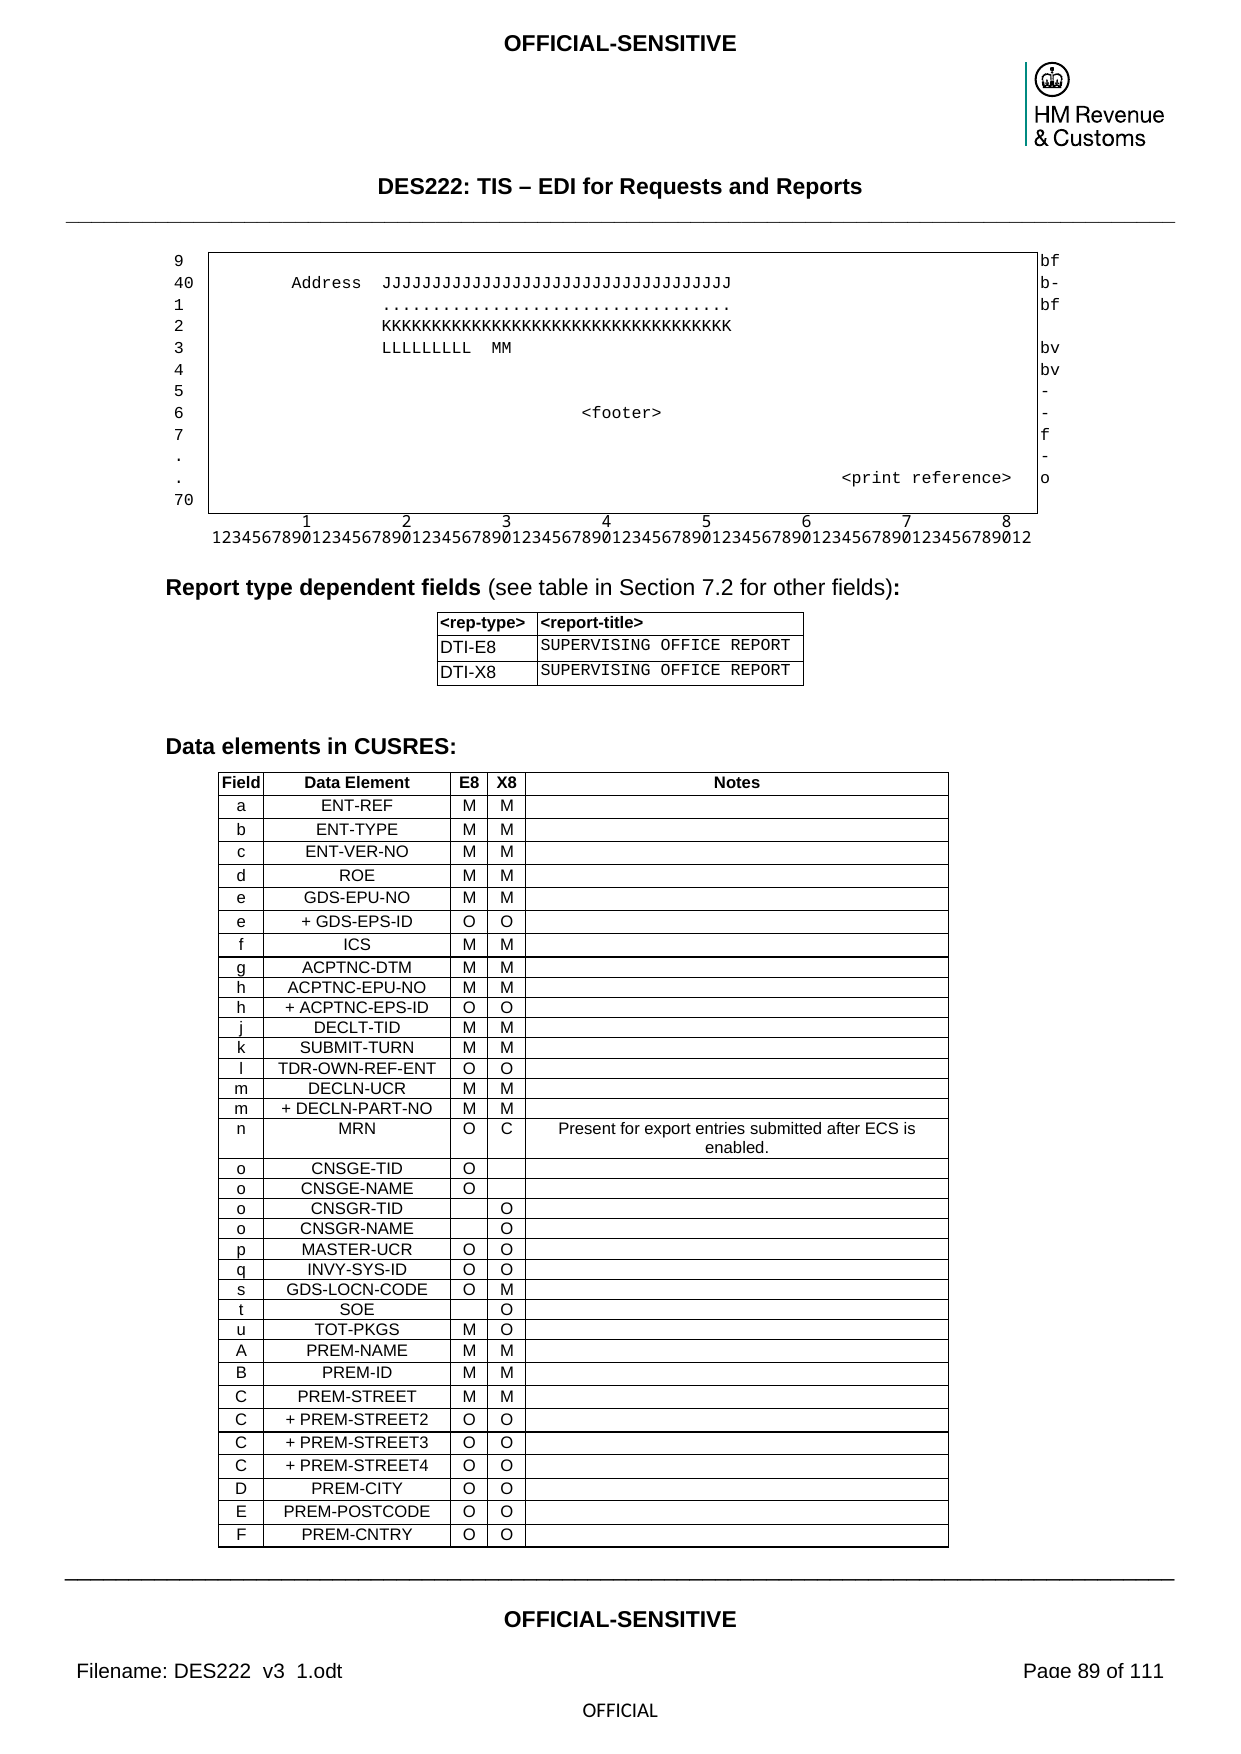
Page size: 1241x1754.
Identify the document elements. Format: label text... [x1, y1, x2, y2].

table_cell M [488, 1363, 525, 1385]
table_cell l [219, 1059, 263, 1078]
table_header Data Element [264, 773, 450, 795]
table_cell d [219, 865, 263, 887]
table_cell O [488, 1239, 525, 1258]
table_cell e [219, 911, 263, 933]
table_cell M [451, 1340, 487, 1362]
table_cell O [451, 1501, 487, 1523]
table_cell f [219, 934, 263, 956]
table_cell g [219, 958, 263, 977]
table_cell M [488, 1386, 525, 1408]
table_cell [526, 911, 948, 933]
table_cell DTI-E8 [438, 636, 537, 661]
table_cell j [219, 1018, 263, 1037]
table_cell ENT-TYPE [264, 819, 450, 841]
table_cell M [451, 796, 487, 818]
table_cell Address JJJJJJJJJJJJJJJJJJJJJJJJJJJJJJJJJJJ ................................... KKKKKKKKKKKKKKKKKKKKKKKKKKKKKKKKKKK LLLLLLLLL MM <footer> <print reference> [209, 253, 1037, 513]
table_cell a [219, 796, 263, 818]
table_cell M [451, 865, 487, 887]
table_cell M [451, 888, 487, 910]
table_cell p [219, 1239, 263, 1258]
table_cell PREM-POSTCODE [264, 1501, 450, 1523]
table_cell ENT-VER-NO [264, 842, 450, 864]
table_cell M [451, 1018, 487, 1037]
table_cell C [219, 1455, 263, 1477]
table_cell O [451, 1239, 487, 1258]
table_cell 9 40 1 2 3 4 5 6 7 . . 70 [171, 252, 208, 513]
table_cell M [451, 1363, 487, 1385]
table_cell O [488, 1479, 525, 1500]
table_cell s [219, 1280, 263, 1299]
table_cell M [451, 842, 487, 864]
table_cell [1037, 513, 1069, 547]
table_cell + GDS-EPS-ID [264, 911, 450, 933]
table_cell + DECLN-PART-NO [264, 1099, 450, 1118]
table_header Notes [526, 773, 948, 795]
table_cell M [488, 842, 525, 864]
table_cell u [219, 1320, 263, 1339]
table_cell bf b- bf bv bv - - f - o [1038, 252, 1069, 513]
table_cell [451, 1199, 487, 1218]
table_cell M [451, 819, 487, 841]
table_cell [526, 1038, 948, 1057]
table_cell + PREM-STREET2 [264, 1409, 450, 1431]
table_cell [526, 998, 948, 1017]
table_cell TOT-PKGS [264, 1320, 450, 1339]
table_cell O [488, 1501, 525, 1523]
table_cell M [451, 1038, 487, 1057]
table_cell [171, 513, 209, 547]
table_cell INVY-SYS-ID [264, 1260, 450, 1279]
table_cell m [219, 1079, 263, 1098]
table_cell O [451, 1260, 487, 1279]
table_cell PREM-CITY [264, 1479, 450, 1500]
table_cell [526, 842, 948, 864]
table_cell O [451, 998, 487, 1017]
table_cell M [451, 978, 487, 997]
table_cell M [488, 888, 525, 910]
table_cell [526, 1219, 948, 1238]
table_cell O [451, 1525, 487, 1546]
table_cell O [488, 1260, 525, 1279]
table_cell 1 2 3 4 5 6 7 8 1234567890123456789012345678901234567890123456789012345678901234567890123456789012 [209, 514, 1037, 547]
table_cell c [219, 842, 263, 864]
table_cell [526, 1525, 948, 1546]
table_cell [526, 934, 948, 956]
table_cell o [219, 1199, 263, 1218]
table_cell F [219, 1525, 263, 1546]
table_cell SOE [264, 1300, 450, 1319]
table_cell O [451, 1280, 487, 1299]
table_cell M [488, 819, 525, 841]
table_cell O [488, 1433, 525, 1454]
table_cell M [451, 1386, 487, 1408]
table_cell [526, 1340, 948, 1362]
table_cell C [219, 1433, 263, 1454]
table_cell O [451, 1179, 487, 1198]
table_cell PREM-NAME [264, 1340, 450, 1362]
table_header <report-title> [538, 613, 803, 635]
table_cell [526, 958, 948, 977]
table_cell O [488, 1199, 525, 1218]
table_cell M [488, 978, 525, 997]
table_cell o [219, 1219, 263, 1238]
table_cell ICS [264, 934, 450, 956]
table_cell SUBMIT-TURN [264, 1038, 450, 1057]
table_cell M [488, 1079, 525, 1098]
table_cell TDR-OWN-REF-ENT [264, 1059, 450, 1078]
table_cell [526, 1179, 948, 1198]
table_cell O [488, 1320, 525, 1339]
table_cell [526, 1409, 948, 1431]
table_cell M [451, 1079, 487, 1098]
table_cell O [488, 1059, 525, 1078]
table_cell [526, 1159, 948, 1178]
table_cell + ACPTNC-EPS-ID [264, 998, 450, 1017]
table_cell PREM-ID [264, 1363, 450, 1385]
table_cell m [219, 1099, 263, 1118]
table_cell CNSGR-TID [264, 1199, 450, 1218]
table_cell h [219, 978, 263, 997]
table_cell [526, 1479, 948, 1500]
table_cell CNSGE-NAME [264, 1179, 450, 1198]
table_cell Present for export entries submitted after ECS is enabled. [526, 1119, 948, 1157]
table_cell [451, 1300, 487, 1319]
table_cell C [219, 1386, 263, 1408]
table_header X8 [488, 773, 525, 795]
table_cell [526, 1018, 948, 1037]
table_cell [451, 1219, 487, 1238]
table_cell DECLT-TID [264, 1018, 450, 1037]
table_cell [488, 1179, 525, 1198]
table_cell O [451, 1119, 487, 1157]
table_cell CNSGR-NAME [264, 1219, 450, 1238]
table_header E8 [451, 773, 487, 795]
table_cell D [219, 1479, 263, 1500]
table_cell q [219, 1260, 263, 1279]
table_cell ENT-REF [264, 796, 450, 818]
table_cell C [219, 1409, 263, 1431]
table_cell [526, 1320, 948, 1339]
table_cell [526, 1099, 948, 1118]
table_cell O [488, 911, 525, 933]
table_cell B [219, 1363, 263, 1385]
table_cell SUPERVISING OFFICE REPORT [538, 636, 803, 661]
table_cell DTI-X8 [438, 662, 537, 685]
table_cell n [219, 1119, 263, 1157]
table_cell O [488, 1300, 525, 1319]
table_cell PREM-CNTRY [264, 1525, 450, 1546]
table_cell [488, 1159, 525, 1178]
table_cell h [219, 998, 263, 1017]
table_header Field [219, 773, 263, 795]
table_cell O [488, 998, 525, 1017]
table_header <rep-type> [438, 613, 537, 635]
table_cell CNSGE-TID [264, 1159, 450, 1178]
table_cell [526, 1501, 948, 1523]
table_cell M [488, 796, 525, 818]
table_cell [526, 1239, 948, 1258]
table_cell [526, 796, 948, 818]
table_cell M [488, 1280, 525, 1299]
table_cell MASTER-UCR [264, 1239, 450, 1258]
table_cell M [451, 934, 487, 956]
table_cell [526, 1280, 948, 1299]
table_cell C [488, 1119, 525, 1157]
table_cell [526, 1455, 948, 1477]
table_cell O [451, 1059, 487, 1078]
table_cell ROE [264, 865, 450, 887]
table_cell O [451, 1479, 487, 1500]
table_cell + PREM-STREET4 [264, 1455, 450, 1477]
table_cell M [488, 1099, 525, 1118]
table_cell MRN [264, 1119, 450, 1157]
table_cell O [451, 1433, 487, 1454]
table_cell t [219, 1300, 263, 1319]
table_cell M [488, 865, 525, 887]
table_cell M [488, 958, 525, 977]
text Report type dependent fields (see table in Section 7.2 for other fields): [165, 573, 1175, 600]
table_cell ACPTNC-DTM [264, 958, 450, 977]
table_cell + PREM-STREET3 [264, 1433, 450, 1454]
table_cell A [219, 1340, 263, 1362]
table_cell o [219, 1179, 263, 1198]
table_cell [526, 1433, 948, 1454]
text Data elements in CUSRES: [165, 733, 1175, 760]
table_cell [526, 1260, 948, 1279]
table_cell O [488, 1409, 525, 1431]
table_cell M [488, 934, 525, 956]
table_cell [526, 865, 948, 887]
table_cell [526, 1199, 948, 1218]
table_cell [526, 1363, 948, 1385]
table_cell ACPTNC-EPU-NO [264, 978, 450, 997]
table_cell b [219, 819, 263, 841]
table_cell M [451, 1320, 487, 1339]
table_cell O [451, 1159, 487, 1178]
table_cell M [451, 958, 487, 977]
table_cell O [488, 1219, 525, 1238]
table_cell M [488, 1018, 525, 1037]
table_cell M [488, 1340, 525, 1362]
table_cell E [219, 1501, 263, 1523]
table_cell PREM-STREET [264, 1386, 450, 1408]
table_cell [526, 1300, 948, 1319]
table_cell O [488, 1455, 525, 1477]
table_cell e [219, 888, 263, 910]
table_cell GDS-LOCN-CODE [264, 1280, 450, 1299]
table_cell O [451, 1409, 487, 1431]
table_cell SUPERVISING OFFICE REPORT [538, 662, 803, 685]
table_cell O [451, 911, 487, 933]
table_cell k [219, 1038, 263, 1057]
table_cell O [488, 1525, 525, 1546]
table_cell [526, 819, 948, 841]
table_cell o [219, 1159, 263, 1178]
table_cell [526, 1079, 948, 1098]
table_cell DECLN-UCR [264, 1079, 450, 1098]
table_cell [526, 1059, 948, 1078]
table_cell [526, 888, 948, 910]
table_cell O [451, 1455, 487, 1477]
table_cell M [488, 1038, 525, 1057]
table_cell [526, 978, 948, 997]
table_cell GDS-EPU-NO [264, 888, 450, 910]
table_cell M [451, 1099, 487, 1118]
table_cell [526, 1386, 948, 1408]
